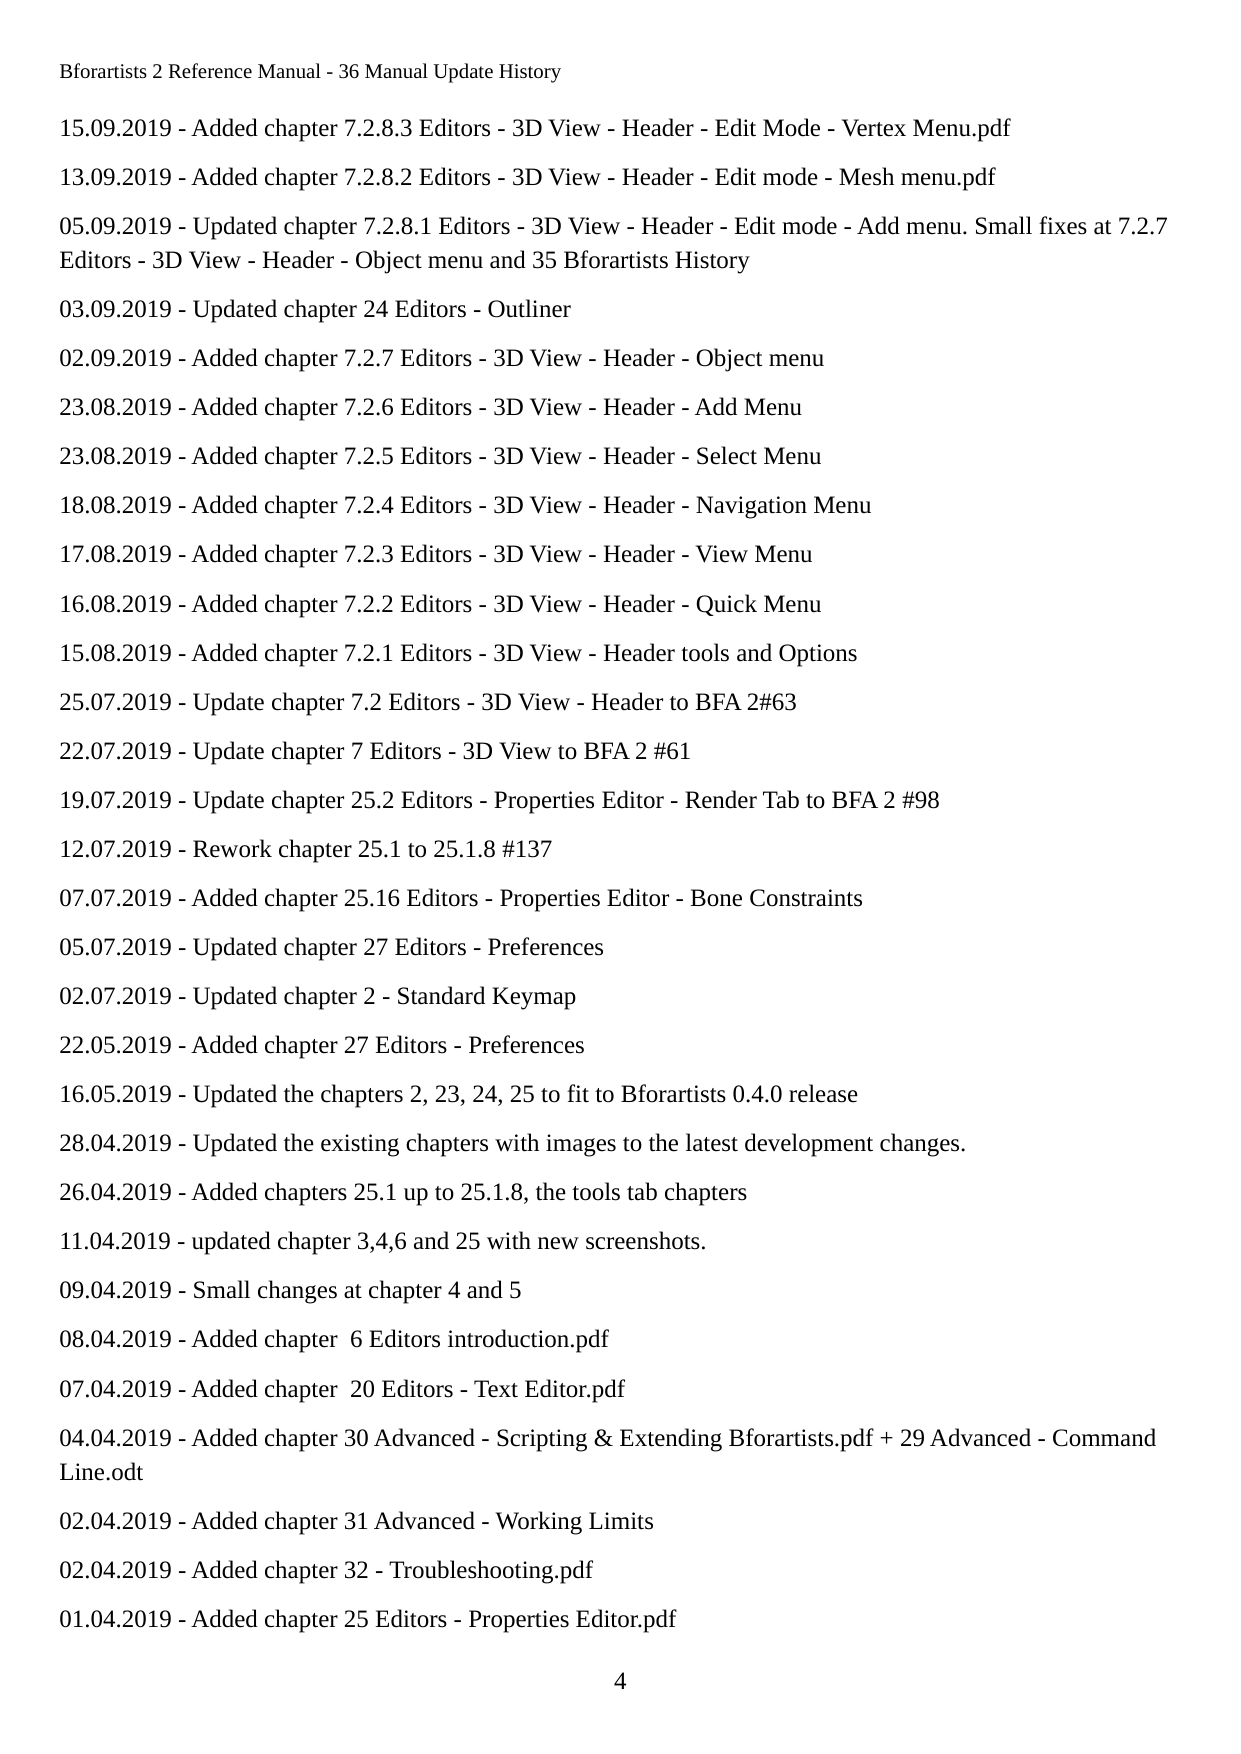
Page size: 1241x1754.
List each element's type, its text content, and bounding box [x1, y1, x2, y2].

text 12.07.2019 - Rework chapter 25.1 to 25.1.8 #137 [59, 834, 1181, 863]
text 19.07.2019 - Update chapter 25.2 Editors - Properties Editor - Render Tab to BFA 2 #98 [59, 785, 1181, 814]
text 26.04.2019 - Added chapters 25.1 up to 25.1.8, the tools tab chapters [59, 1177, 1181, 1206]
text 02.04.2019 - Added chapter 32 - Troubleshooting.pdf [59, 1555, 1181, 1584]
text 15.09.2019 - Added chapter 7.2.8.3 Editors - 3D View - Header - Edit Mode - Vertex Menu.pdf [59, 113, 1181, 141]
text 09.04.2019 - Small changes at chapter 4 and 5 [59, 1276, 1181, 1304]
text 07.04.2019 - Added chapter 20 Editors - Text Editor.pdf [59, 1374, 1181, 1402]
text 17.08.2019 - Added chapter 7.2.3 Editors - 3D View - Header - View Menu [59, 539, 1181, 568]
text 08.04.2019 - Added chapter 6 Editors introduction.pdf [59, 1324, 1181, 1353]
text 22.07.2019 - Update chapter 7 Editors - 3D View to BFA 2 #61 [59, 736, 1181, 764]
text 16.05.2019 - Updated the chapters 2, 23, 24, 25 to fit to Bforartists 0.4.0 release [59, 1079, 1181, 1108]
text 04.04.2019 - Added chapter 30 Advanced - Scripting & Extending Bforartists.pdf + 29 Advanced - Command Line.odt [59, 1423, 1181, 1486]
text 23.08.2019 - Added chapter 7.2.6 Editors - 3D View - Header - Add Menu [59, 392, 1181, 421]
text 11.04.2019 - updated chapter 3,4,6 and 25 with new screenshots. [59, 1226, 1181, 1255]
text 02.04.2019 - Added chapter 31 Advanced - Working Limits [59, 1506, 1181, 1535]
text 02.09.2019 - Added chapter 7.2.7 Editors - 3D View - Header - Object menu [59, 343, 1181, 372]
text 23.08.2019 - Added chapter 7.2.5 Editors - 3D View - Header - Select Menu [59, 441, 1181, 470]
text 25.07.2019 - Update chapter 7.2 Editors - 3D View - Header to BFA 2#63 [59, 687, 1181, 716]
text 03.09.2019 - Updated chapter 24 Editors - Outliner [59, 294, 1181, 323]
text 05.07.2019 - Updated chapter 27 Editors - Preferences [59, 932, 1181, 961]
text 07.07.2019 - Added chapter 25.16 Editors - Properties Editor - Bone Constraints [59, 883, 1181, 912]
text 18.08.2019 - Added chapter 7.2.4 Editors - 3D View - Header - Navigation Menu [59, 491, 1181, 519]
text 15.08.2019 - Added chapter 7.2.1 Editors - 3D View - Header tools and Options [59, 638, 1181, 666]
text 28.04.2019 - Updated the existing chapters with images to the latest development changes. [59, 1128, 1181, 1157]
text 16.08.2019 - Added chapter 7.2.2 Editors - 3D View - Header - Quick Menu [59, 589, 1181, 617]
text 22.05.2019 - Added chapter 27 Editors - Preferences [59, 1030, 1181, 1059]
text 13.09.2019 - Added chapter 7.2.8.2 Editors - 3D View - Header - Edit mode - Mesh menu.pdf [59, 162, 1181, 190]
text 02.07.2019 - Updated chapter 2 - Standard Keymap [59, 981, 1181, 1010]
text 01.04.2019 - Added chapter 25 Editors - Properties Editor.pdf [59, 1604, 1181, 1633]
text 05.09.2019 - Updated chapter 7.2.8.1 Editors - 3D View - Header - Edit mode - Add menu. Small fixes at 7.2.7 Editors - 3D View - Header - Object menu and 35 Bforartists History [59, 211, 1181, 274]
